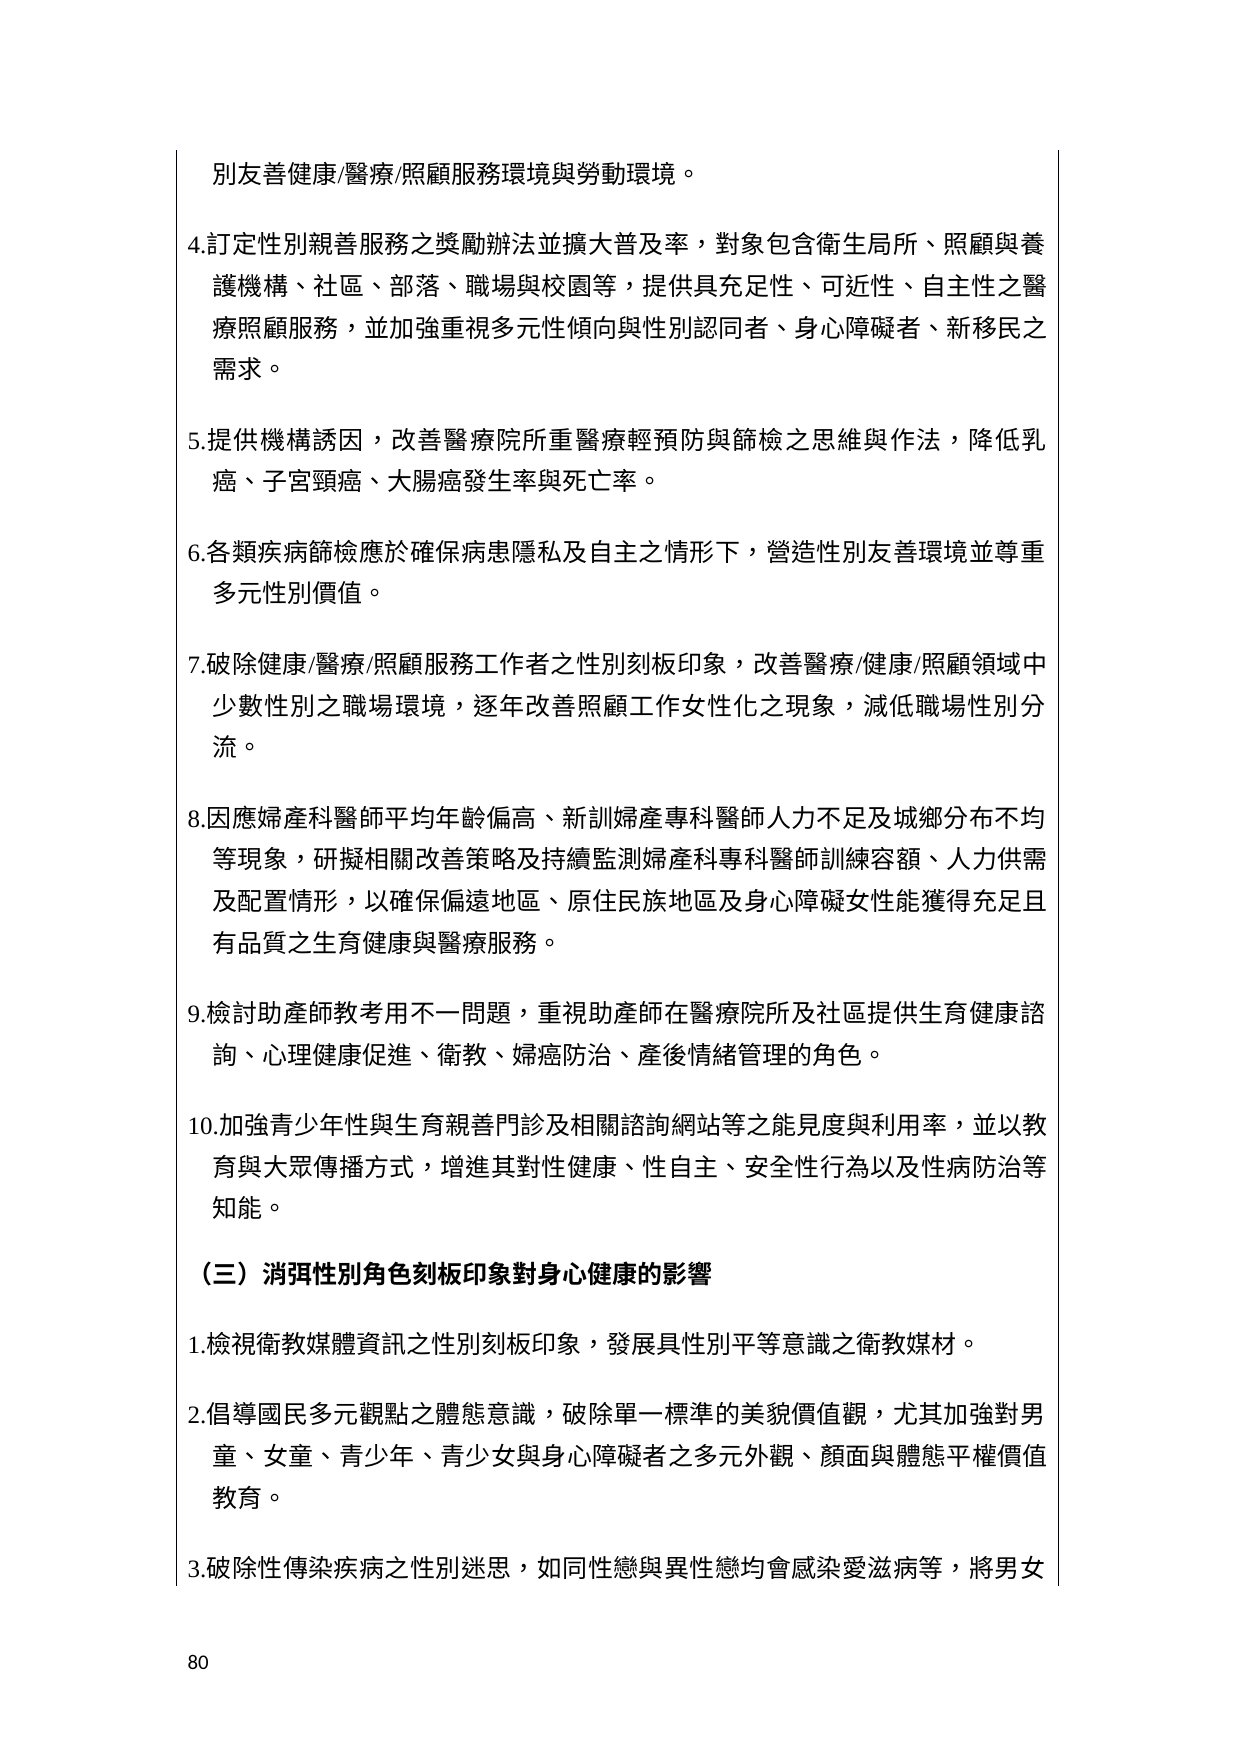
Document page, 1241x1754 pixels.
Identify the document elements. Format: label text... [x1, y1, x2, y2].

table_cell 4.訂定性別親善服務之獎勵辦法並擴大普及率，對象包含衛生局所、照顧與養護機構、社區、部落、職場與校園等，提供具充足性、可近性、自主性之醫療照顧服務，並加強重視多元性傾向與性別認同者、身心障礙者、新移民之需求。 [177, 220, 1058, 416]
table_cell 別友善健康/醫療/照顧服務環境與勞動環境。 [177, 150, 1058, 220]
table_cell 10.加強青少年性與生育親善門診及相關諮詢網站等之能見度與利用率，並以教育與大眾傳播方式，增進其對性健康、性自主、安全性行為以及性病防治等知能。 [177, 1101, 1058, 1255]
table_cell （三）消弭性別角色刻板印象對身心健康的影響 [177, 1255, 1058, 1320]
table_cell 2.倡導國民多元觀點之體態意識，破除單一標準的美貌價值觀，尤其加強對男童、女童、青少年、青少女與身心障礙者之多元外觀、顏面與體態平權價值教育。 [177, 1390, 1058, 1544]
table_cell 7.破除健康/醫療/照顧服務工作者之性別刻板印象，改善醫療/健康/照顧領域中少數性別之職場環境，逐年改善照顧工作女性化之現象，減低職場性別分流。 [177, 640, 1058, 794]
table_cell 5.提供機構誘因，改善醫療院所重醫療輕預防與篩檢之思維與作法，降低乳癌、子宮頸癌、大腸癌發生率與死亡率。 [177, 416, 1058, 528]
table_cell 1.檢視衛教媒體資訊之性別刻板印象，發展具性別平等意識之衛教媒材。 [177, 1320, 1058, 1390]
table_cell 6.各類疾病篩檢應於確保病患隱私及自主之情形下，營造性別友善環境並尊重多元性別價值。 [177, 528, 1058, 640]
table_cell 9.檢討助產師教考用不一問題，重視助產師在醫療院所及社區提供生育健康諮詢、心理健康促進、衛教、婦癌防治、產後情緒管理的角色。 [177, 989, 1058, 1101]
table_cell 8.因應婦產科醫師平均年齡偏高、新訓婦產專科醫師人力不足及城鄉分布不均等現象，研擬相關改善策略及持續監測婦產科專科醫師訓練容額、人力供需及配置情形，以確保偏遠地區、原住民族地區及身心障礙女性能獲得充足且有品質之生育健康與醫療服務。 [177, 794, 1058, 989]
table_cell 3.破除性傳染疾病之性別迷思，如同性戀與異性戀均會感染愛滋病等，將男女 [177, 1544, 1058, 1586]
